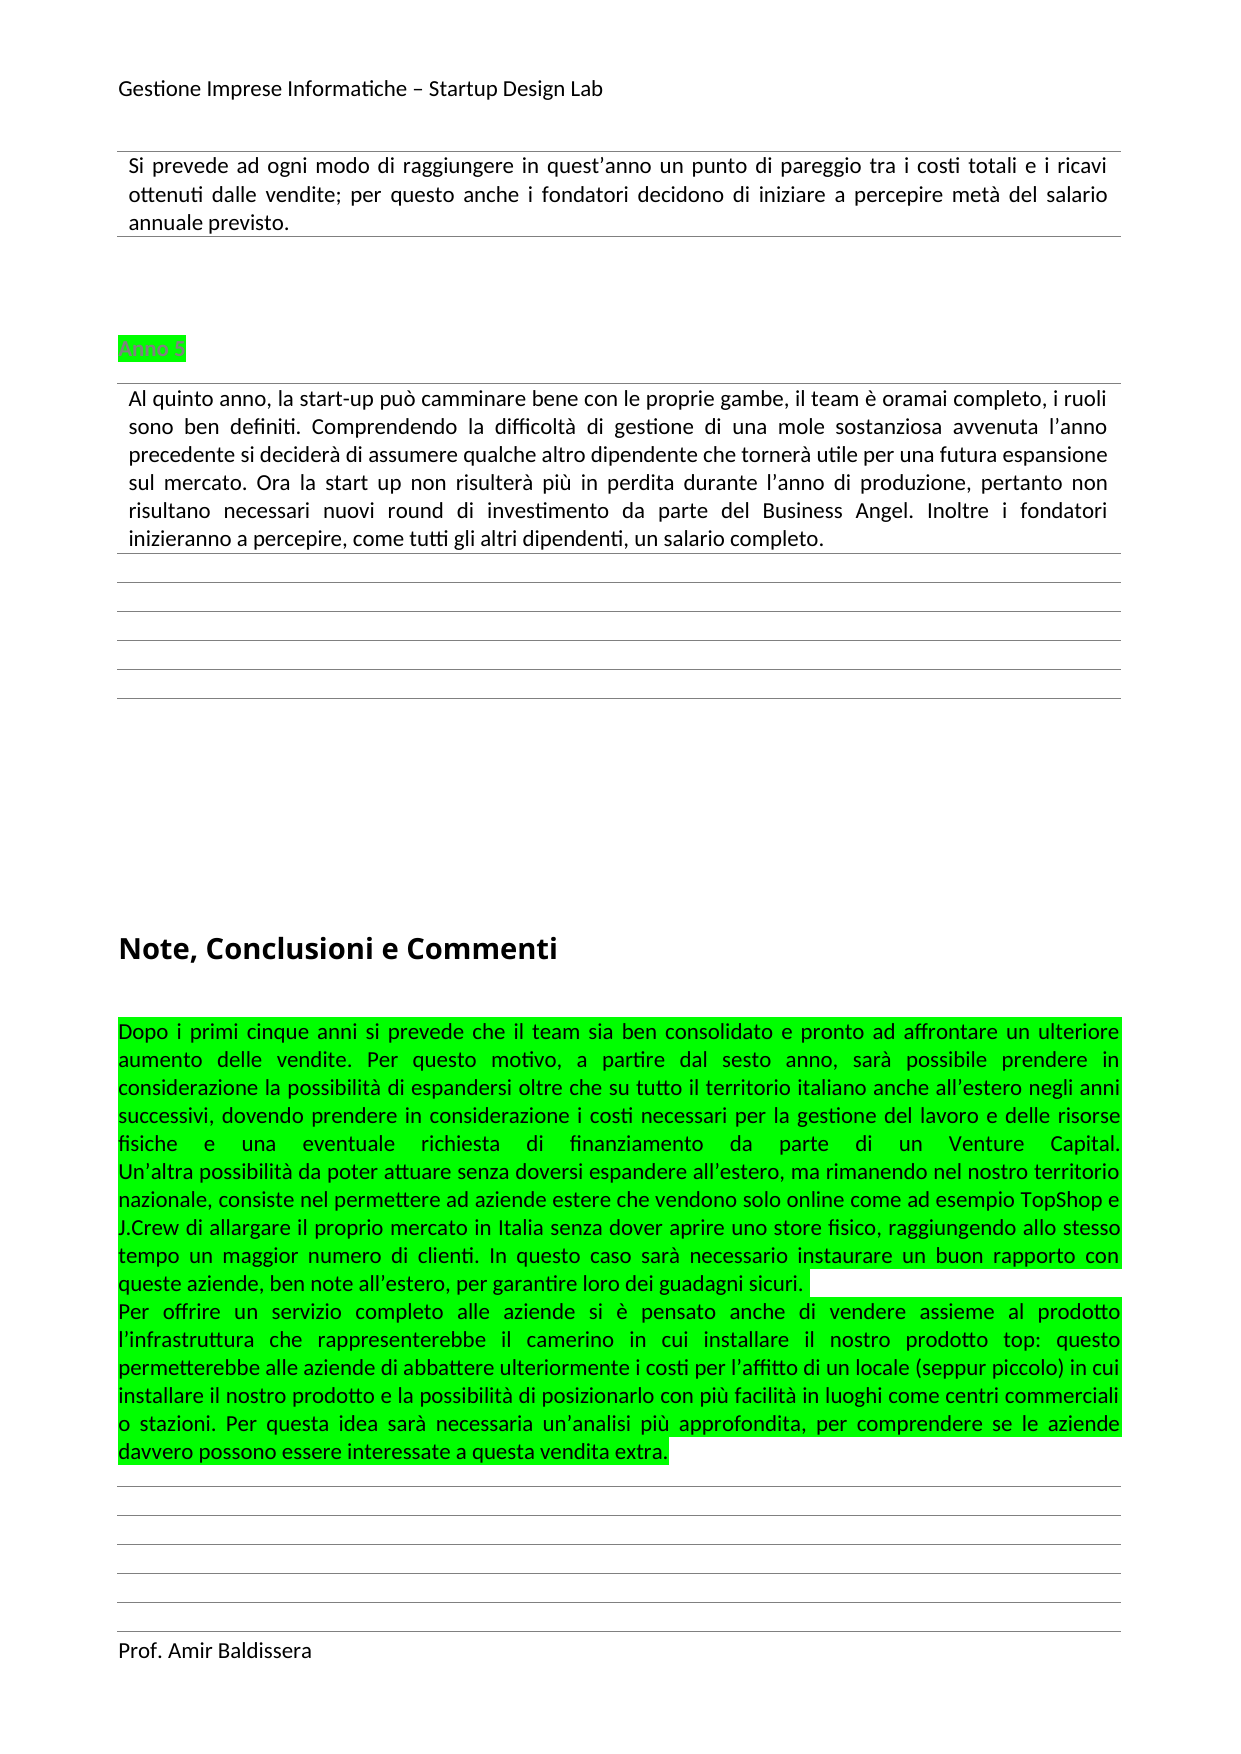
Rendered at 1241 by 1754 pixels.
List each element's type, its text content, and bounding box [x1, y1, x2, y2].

subtitle Note, Conclusioni e Commenti [118, 928, 1122, 968]
text Per offrire un servizio completo alle aziende si è pensato anche di vendere assieme al prodotto l’infrastruttura che rappresenterebbe il camerino in cui installare il nostro prodotto top: questo permetterebbe alle aziende di abbattere ulteriormente i costi per l’affitto di un locale (seppur piccolo) in cui installare il nostro prodotto e la possibilità di posizionarlo con più facilità in luoghi come centri commerciali o stazioni. Per questa idea sarà necessaria un’analisi più approfondita, per comprendere se le aziende davvero possono essere interessate a questa vendita extra. [118, 1297, 1122, 1465]
table_cell [117, 583, 1121, 611]
table_header [117, 1487, 1121, 1515]
table_cell [117, 1545, 1121, 1573]
table_cell [117, 1516, 1121, 1544]
table_cell [117, 1603, 1121, 1631]
table_cell [117, 612, 1121, 640]
table_cell [117, 1574, 1121, 1602]
text Anno 5 [118, 334, 1122, 362]
table_header Si prevede ad ogni modo di raggiungere in quest’anno un punto di pareggio tra i costi totali e i ricavi ottenuti dalle vendite; per questo anche i fondatori decidono di iniziare a percepire metà del salario annuale previsto. [117, 152, 1121, 236]
text Dopo i primi cinque anni si prevede che il team sia ben consolidato e pronto ad affrontare un ulteriore aumento delle vendite. Per questo motivo, a partire dal sesto anno, sarà possibile prendere in considerazione la possibilità di espandersi oltre che su tutto il territorio italiano anche all’estero negli anni successivi, dovendo prendere in considerazione i costi necessari per la gestione del lavoro e delle risorse fisiche e una eventuale richiesta di finanziamento da parte di un Venture Capital. Un’altra possibilità da poter attuare senza doversi espandere all’estero, ma rimanendo nel nostro territorio nazionale, consiste nel permettere ad aziende estere che vendono solo online come ad esempio TopShop e J.Crew di allargare il proprio mercato in Italia senza dover aprire uno store fisico, raggiungendo allo stesso tempo un maggior numero di clienti. In questo caso sarà necessario instaurare un buon rapporto con queste aziende, ben note all’estero, per garantire loro dei guadagni sicuri. [118, 1017, 1122, 1297]
table_cell [117, 670, 1121, 698]
table_cell [117, 554, 1121, 582]
table_header Al quinto anno, la start-up può camminare bene con le proprie gambe, il team è oramai completo, i ruoli sono ben definiti. Comprendendo la difficoltà di gestione di una mole sostanziosa avvenuta l’anno precedente si deciderà di assumere qualche altro dipendente che tornerà utile per una futura espansione sul mercato. Ora la start up non risulterà più in perdita durante l’anno di produzione, pertanto non risultano necessari nuovi round di investimento da parte del Business Angel. Inoltre i fondatori inizieranno a percepire, come tutti gli altri dipendenti, un salario completo. [117, 384, 1121, 552]
table_cell [117, 641, 1121, 669]
